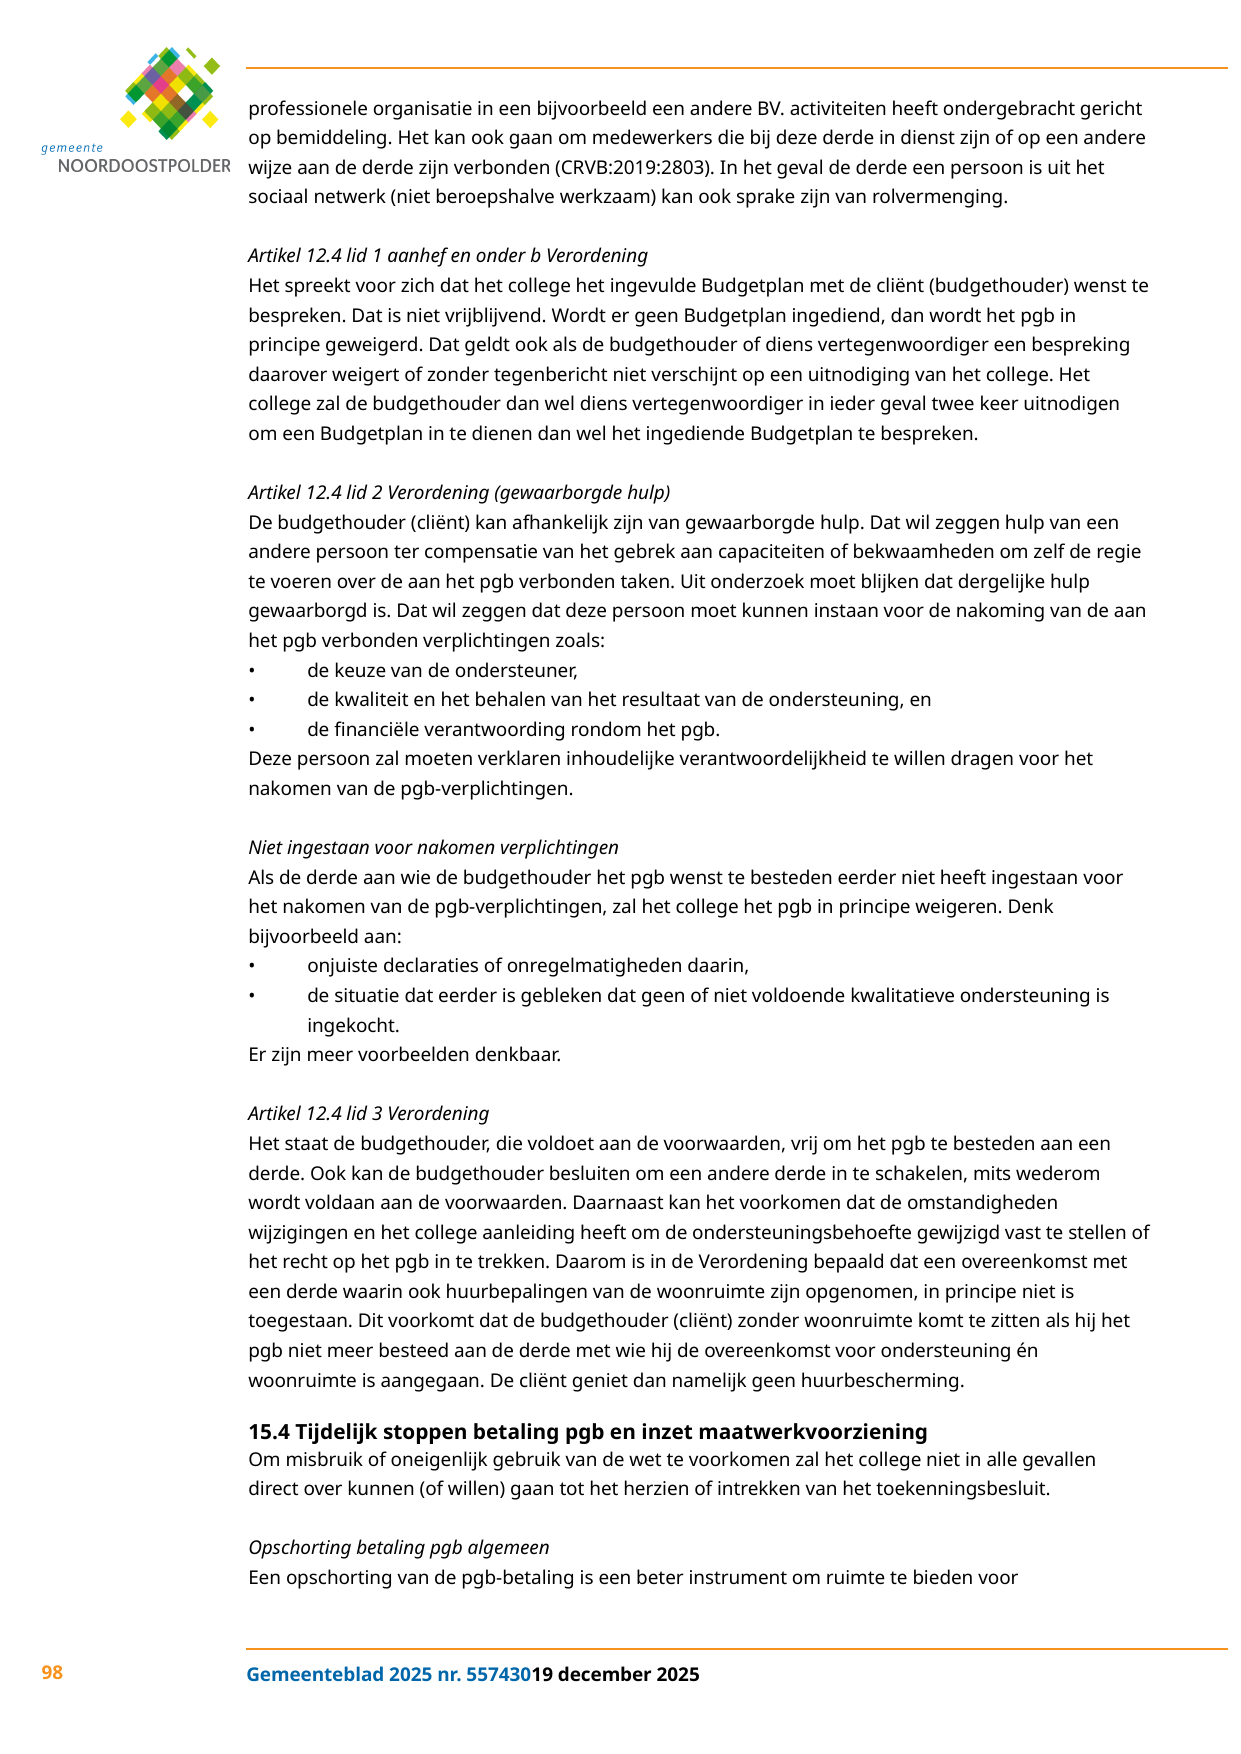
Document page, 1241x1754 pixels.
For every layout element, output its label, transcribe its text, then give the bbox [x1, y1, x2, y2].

list onjuiste declaraties of onregelmatigheden daarin, [248, 953, 1152, 978]
text Artikel 12.4 lid 1 aanhef en onder b Verordening [248, 243, 1152, 268]
list de keuze van de ondersteuner, [248, 657, 1152, 683]
text Als de derde aan wie de budgethouder het pgb wenst te besteden eerder niet heeft ingestaan voor het nakomen van de pgb-verplichtingen, zal het college het pgb in principe weigeren. Denk bijvoorbeeld aan: [248, 864, 1152, 949]
text Opschorting betaling pgb algemeen [248, 1534, 1152, 1560]
text Om misbruik of oneigenlijk gebruik van de wet te voorkomen zal het college niet in alle gevallen direct over kunnen (of willen) gaan tot het herzien of intrekken van het toekenningsbesluit. [248, 1446, 1152, 1501]
text De budgethouder (cliënt) kan afhankelijk zijn van gewaarborgde hulp. Dat wil zeggen hulp van een andere persoon ter compensatie van het gebrek aan capaciteiten of bekwaamheden om zelf de regie te voeren over de aan het pgb verbonden taken. Uit onderzoek moet blijken dat dergelijke hulp gewaarborgd is. Dat wil zeggen dat deze persoon moet kunnen instaan voor de nakoming van de aan het pgb verbonden verplichtingen zoals: [248, 509, 1152, 653]
text 15.4 Tijdelijk stoppen betaling pgb en inzet maatwerkvoorziening [248, 1417, 1152, 1446]
text Het spreekt voor zich dat het college het ingevulde Budgetplan met de cliënt (budgethouder) wenst te bespreken. Dat is niet vrijblijvend. Wordt er geen Budgetplan ingediend, dan wordt het pgb in principe geweigerd. Dat geldt ook als de budgethouder of diens vertegenwoordiger een bespreking daarover weigert of zonder tegenbericht niet verschijnt op een uitnodiging van het college. Het college zal de budgethouder dan wel diens vertegenwoordiger in ieder geval twee keer uitnodigen om een Budgetplan in te dienen dan wel het ingediende Budgetplan te bespreken. [248, 272, 1152, 446]
list de financiële verantwoording rondom het pgb. [248, 716, 1152, 742]
text Een opschorting van de pgb-betaling is een beter instrument om ruimte te bieden voor [248, 1564, 1152, 1590]
list de situatie dat eerder is gebleken dat geen of niet voldoende kwalitatieve ondersteuning is ingekocht. [248, 982, 1152, 1038]
text Artikel 12.4 lid 3 Verordening [248, 1101, 1152, 1126]
picture [41, 47, 231, 172]
list de kwaliteit en het behalen van het resultaat van de ondersteuning, en [248, 686, 1152, 712]
text professionele organisatie in een bijvoorbeeld een andere BV. activiteiten heeft ondergebracht gericht op bemiddeling. Het kan ook gaan om medewerkers die bij deze derde in dienst zijn of op een andere wijze aan de derde zijn verbonden (CRVB:2019:2803). In het geval de derde een persoon is uit het sociaal netwerk (niet beroepshalve werkzaam) kan ook sprake zijn van rolvermenging. [248, 95, 1152, 209]
text Er zijn meer voorbeelden denkbaar. [248, 1041, 1152, 1067]
text Het staat de budgethouder, die voldoet aan de voorwaarden, vrij om het pgb te besteden aan een derde. Ook kan de budgethouder besluiten om een andere derde in te schakelen, mits wederom wordt voldaan aan de voorwaarden. Daarnaast kan het voorkomen dat de omstandigheden wijzigingen en het college aanleiding heeft om de ondersteuningsbehoefte gewijzigd vast te stellen of het recht op het pgb in te trekken. Daarom is in de Verordening bepaald dat een overeenkomst met een derde waarin ook huurbepalingen van de woonruimte zijn opgenomen, in principe niet is toegestaan. Dit voorkomt dat de budgethouder (cliënt) zonder woonruimte komt te zitten als hij het pgb niet meer besteed aan de derde met wie hij de overeenkomst voor ondersteuning én woonruimte is aangegaan. De cliënt geniet dan namelijk geen huurbescherming. [248, 1130, 1152, 1393]
text Artikel 12.4 lid 2 Verordening (gewaarborgde hulp) [248, 479, 1152, 505]
text Niet ingestaan voor nakomen verplichtingen [248, 834, 1152, 860]
text Deze persoon zal moeten verklaren inhoudelijke verantwoordelijkheid te willen dragen voor het nakomen van de pgb-verplichtingen. [248, 746, 1152, 801]
